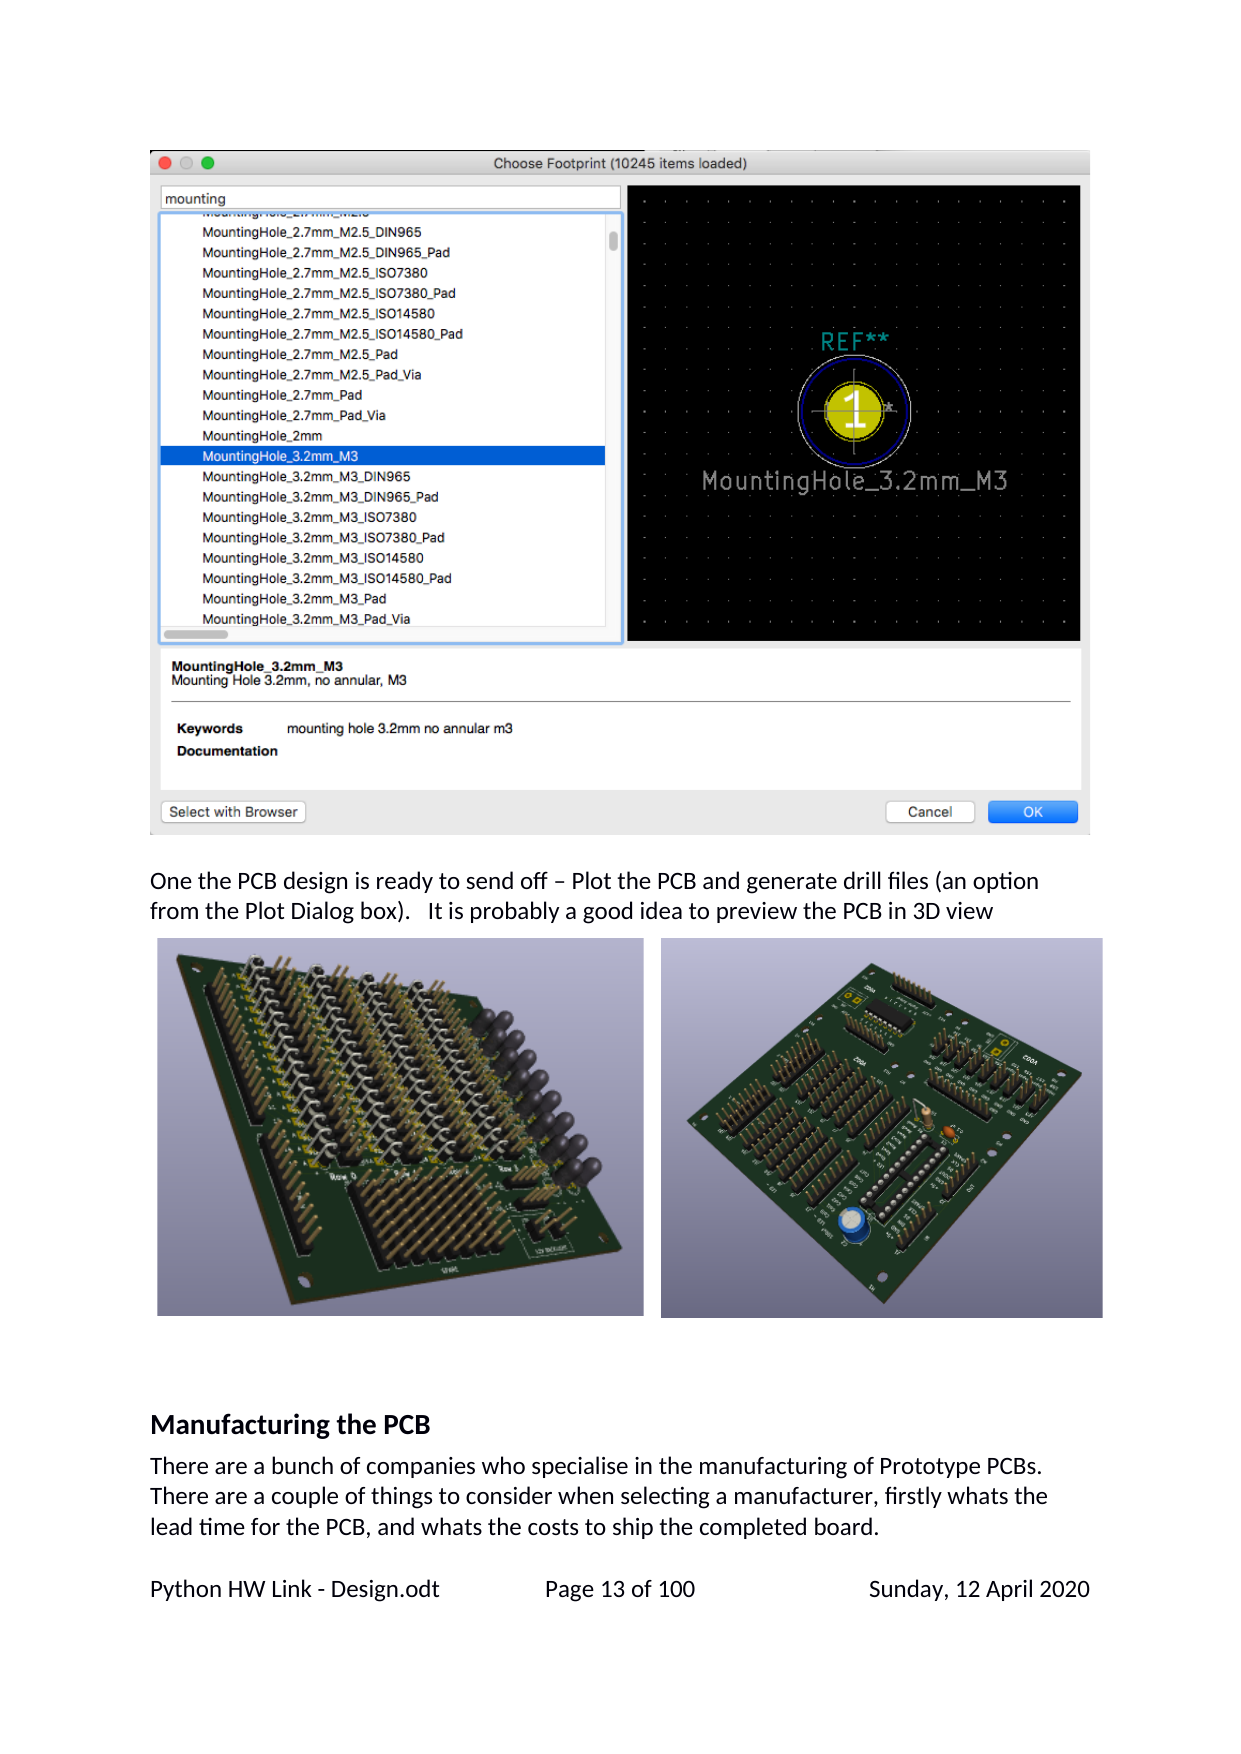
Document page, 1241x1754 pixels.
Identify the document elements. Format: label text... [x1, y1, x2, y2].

picture [150, 150, 1091, 835]
subtitle Manufacturing the PCB [150, 1406, 1090, 1442]
text There are a bunch of companies who specialise in the manufacturing of Prototype PCBs. There are a couple of things to consider when selecting a manufacturer, firstly whats the lead time for the PCB, and whats the costs to ship the completed board. [150, 1450, 1090, 1541]
picture [157, 938, 644, 1316]
text One the PCB design is ready to send off – Plot the PCB and generate drill files (an option from the Plot Dialog box). It is probably a good idea to preview the PCB in 3D view [150, 865, 1090, 926]
picture [661, 938, 1103, 1318]
